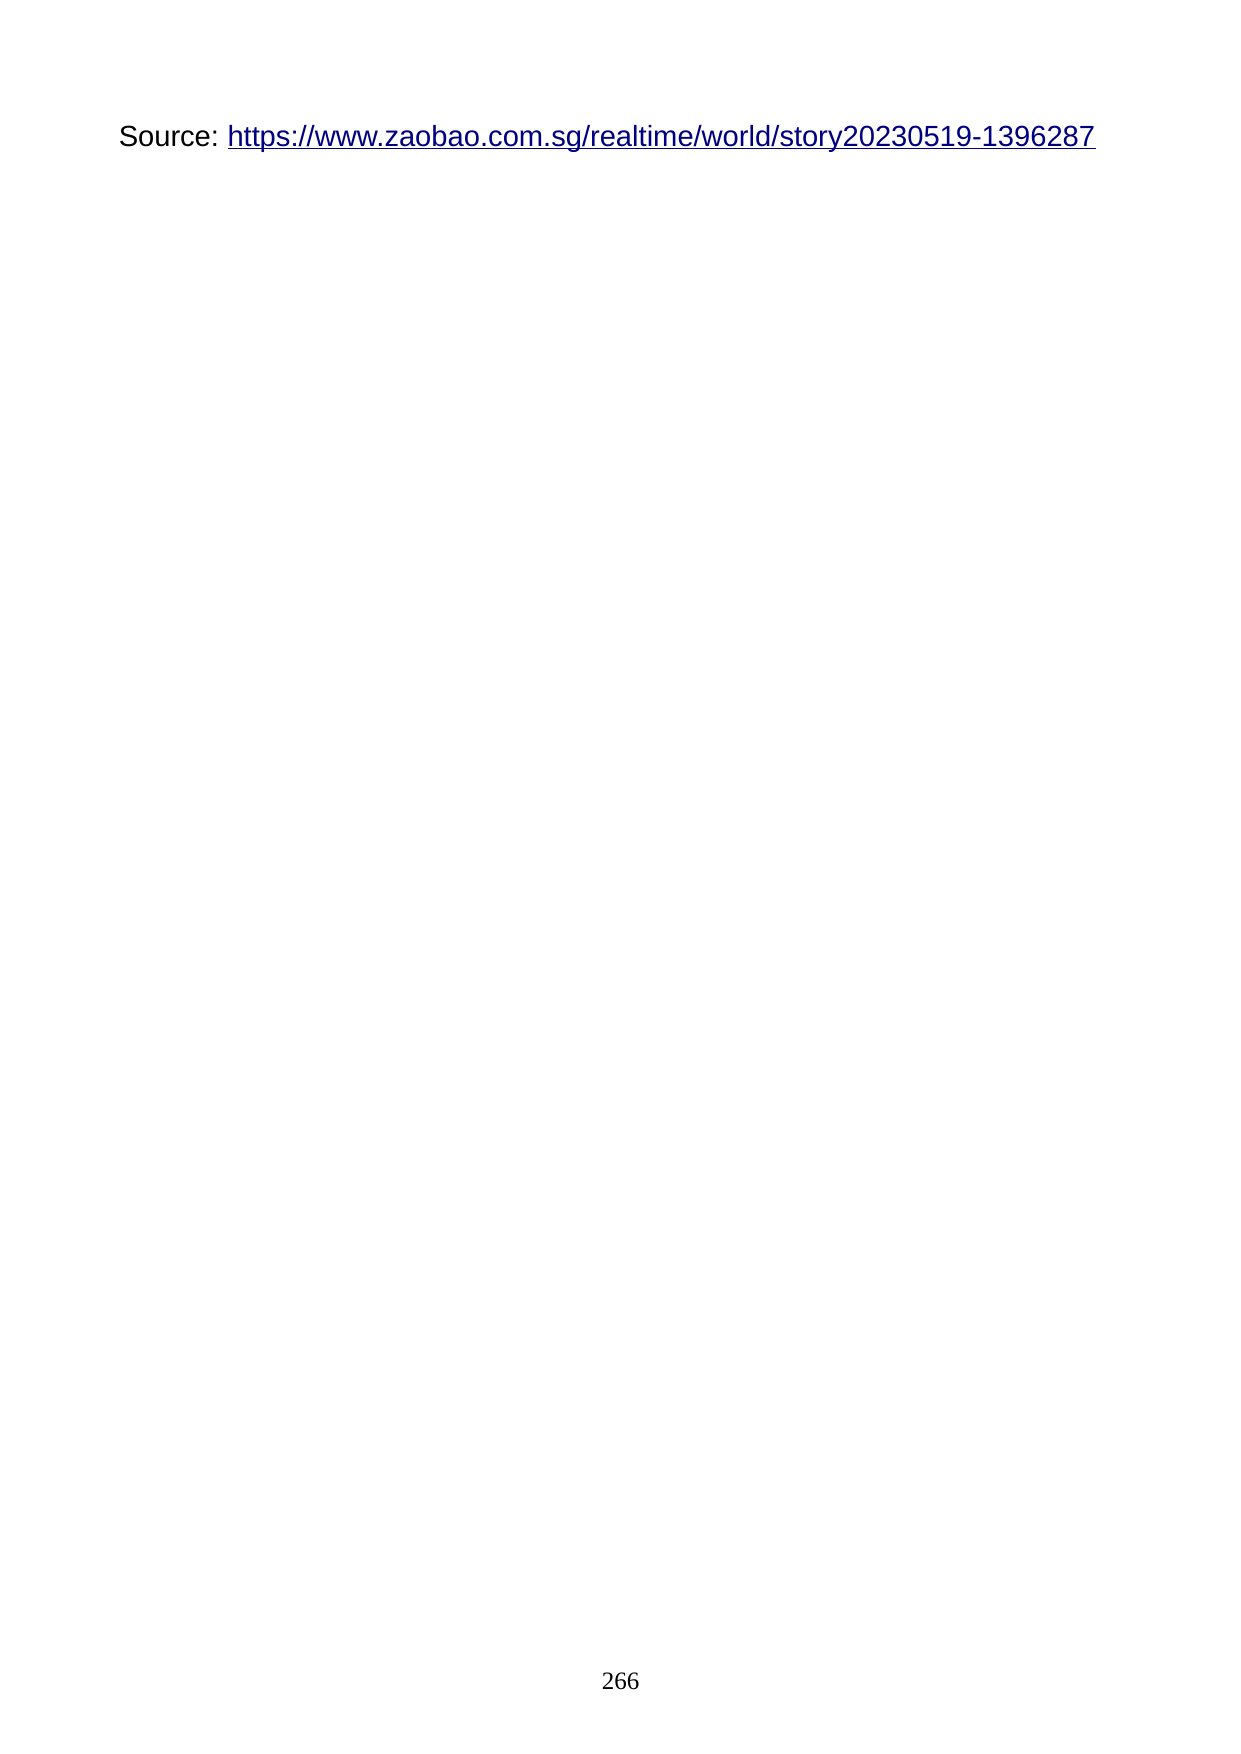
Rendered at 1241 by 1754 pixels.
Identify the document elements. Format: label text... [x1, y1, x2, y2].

text Source: https://www.zaobao.com.sg/realtime/world/story20230519-1396287 [118, 118, 1122, 152]
